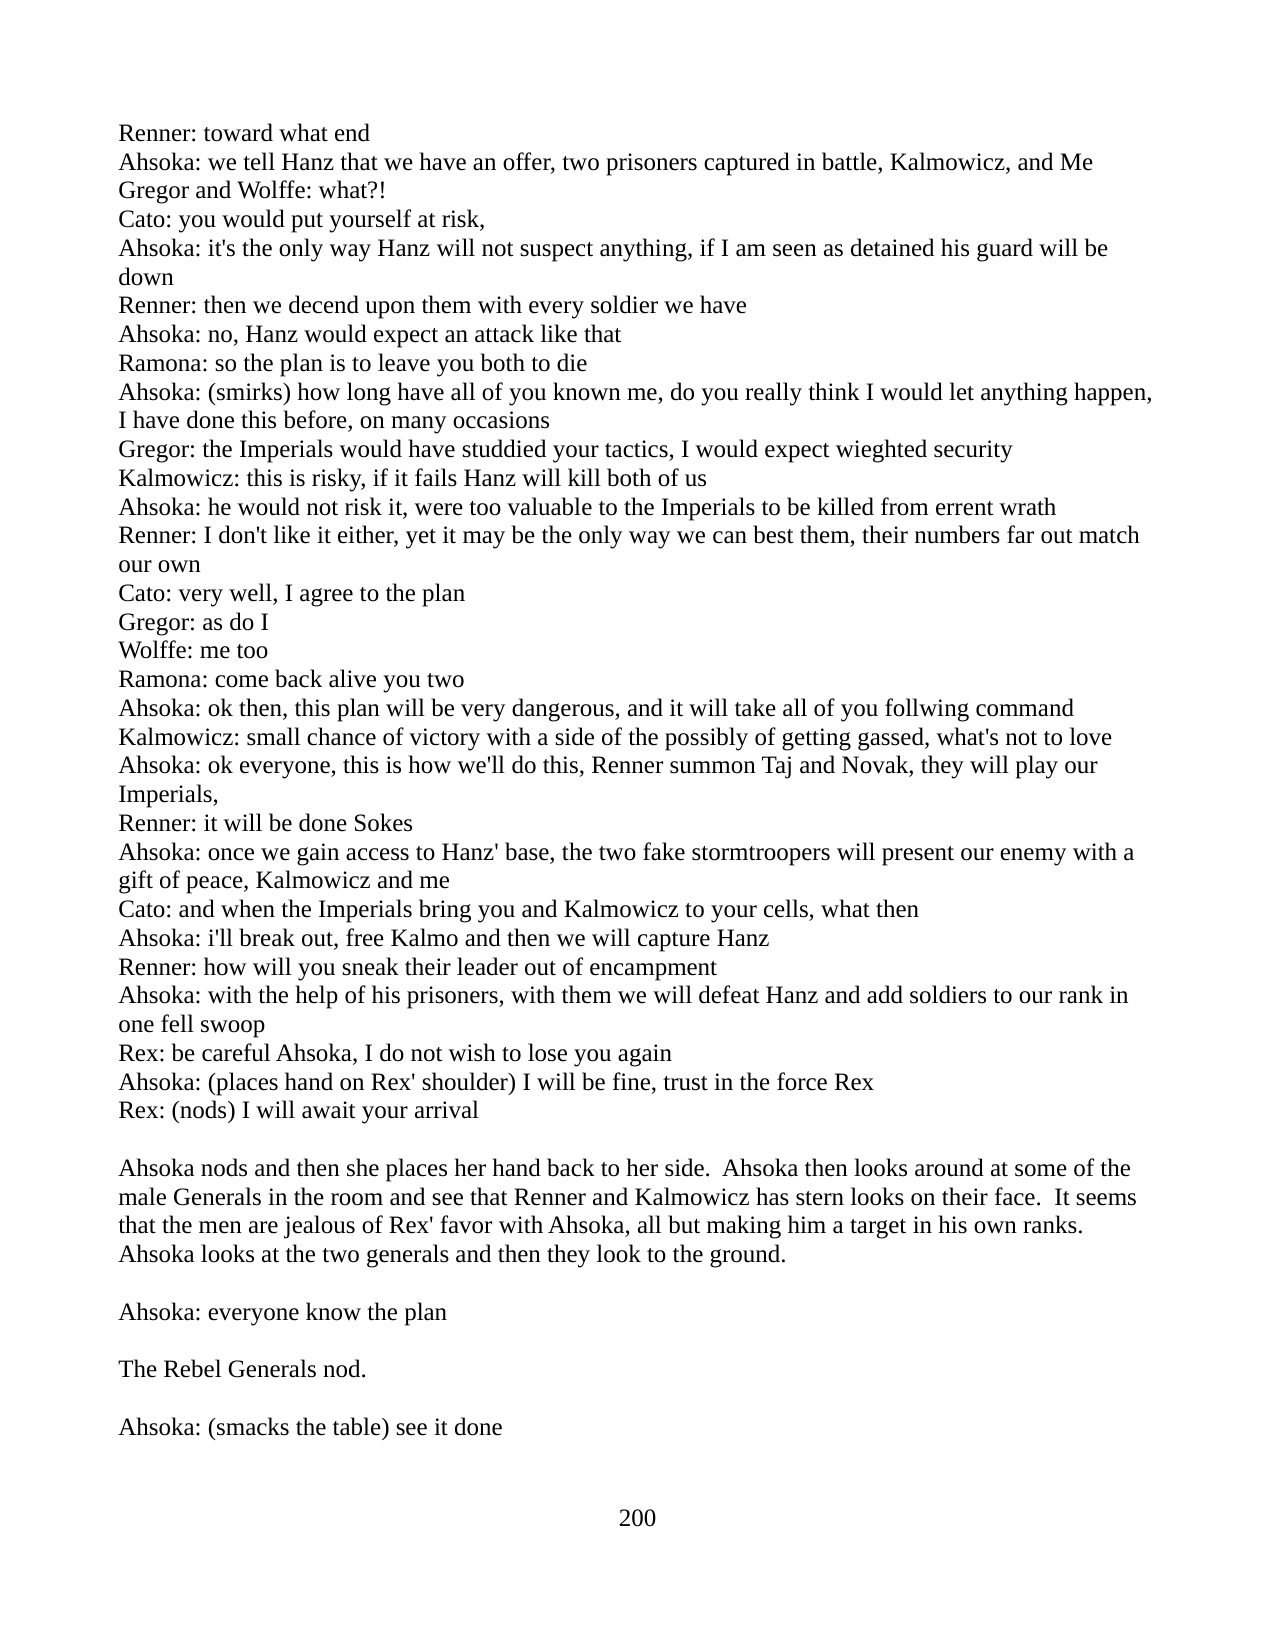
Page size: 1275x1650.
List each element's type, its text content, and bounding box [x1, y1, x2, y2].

text Wolffe: me too [118, 636, 1157, 664]
text Ahsoka: we tell Hanz that we have an offer, two prisoners captured in battle, Kalmowicz, and Me [118, 147, 1157, 176]
text Ahsoka: (smirks) how long have all of you known me, do you really think I would let anything happen, I have done this before, on many occasions [118, 377, 1157, 434]
text Ahsoka: ok then, this plan will be very dangerous, and it will take all of you follwing command [118, 693, 1157, 722]
text Ahsoka: with the help of his prisoners, with them we will defeat Hanz and add soldiers to our rank in one fell swoop [118, 981, 1157, 1038]
text Cato: and when the Imperials bring you and Kalmowicz to your cells, what then [118, 894, 1157, 923]
text Ahsoka: ok everyone, this is how we'll do this, Renner summon Taj and Novak, they will play our Imperials, [118, 751, 1157, 808]
text The Rebel Generals nod. [118, 1354, 1157, 1383]
text Cato: very well, I agree to the plan [118, 578, 1157, 607]
text Ahsoka: no, Hanz would expect an attack like that [118, 319, 1157, 348]
text Ahsoka: once we gain access to Hanz' base, the two fake stormtroopers will present our enemy with a gift of peace, Kalmowicz and me [118, 837, 1157, 894]
text Rex: be careful Ahsoka, I do not wish to lose you again [118, 1038, 1157, 1067]
text Ahsoka: (smacks the table) see it done [118, 1412, 1157, 1441]
text Ahsoka: it's the only way Hanz will not suspect anything, if I am seen as detained his guard will be down [118, 233, 1157, 291]
text Gregor and Wolffe: what?! [118, 176, 1157, 204]
text Renner: it will be done Sokes [118, 808, 1157, 837]
text Gregor: as do I [118, 607, 1157, 636]
text Kalmowicz: small chance of victory with a side of the possibly of getting gassed, what's not to love [118, 722, 1157, 751]
text Gregor: the Imperials would have studdied your tactics, I would expect wieghted security [118, 434, 1157, 463]
text Renner: how will you sneak their leader out of encampment [118, 952, 1157, 981]
text Rex: (nods) I will await your arrival [118, 1096, 1157, 1124]
text Ahsoka: he would not risk it, were too valuable to the Imperials to be killed from errent wrath [118, 492, 1157, 521]
text Renner: then we decend upon them with every soldier we have [118, 291, 1157, 319]
text Ahsoka: i'll break out, free Kalmo and then we will capture Hanz [118, 923, 1157, 952]
text Renner: I don't like it either, yet it may be the only way we can best them, their numbers far out match our own [118, 521, 1157, 578]
text Ahsoka nods and then she places her hand back to her side. Ahsoka then looks around at some of the male Generals in the room and see that Renner and Kalmowicz has stern looks on their face. It seems that the men are jealous of Rex' favor with Ahsoka, all but making him a target in his own ranks. Ahsoka looks at the two generals and then they look to the ground. [118, 1153, 1157, 1268]
text Renner: toward what end [118, 118, 1157, 147]
text Ahsoka: everyone know the plan [118, 1297, 1157, 1326]
text Cato: you would put yourself at risk, [118, 204, 1157, 233]
text Kalmowicz: this is risky, if it fails Hanz will kill both of us [118, 463, 1157, 492]
text Ramona: come back alive you two [118, 664, 1157, 693]
text Ahsoka: (places hand on Rex' shoulder) I will be fine, trust in the force Rex [118, 1067, 1157, 1096]
text Ramona: so the plan is to leave you both to die [118, 348, 1157, 377]
